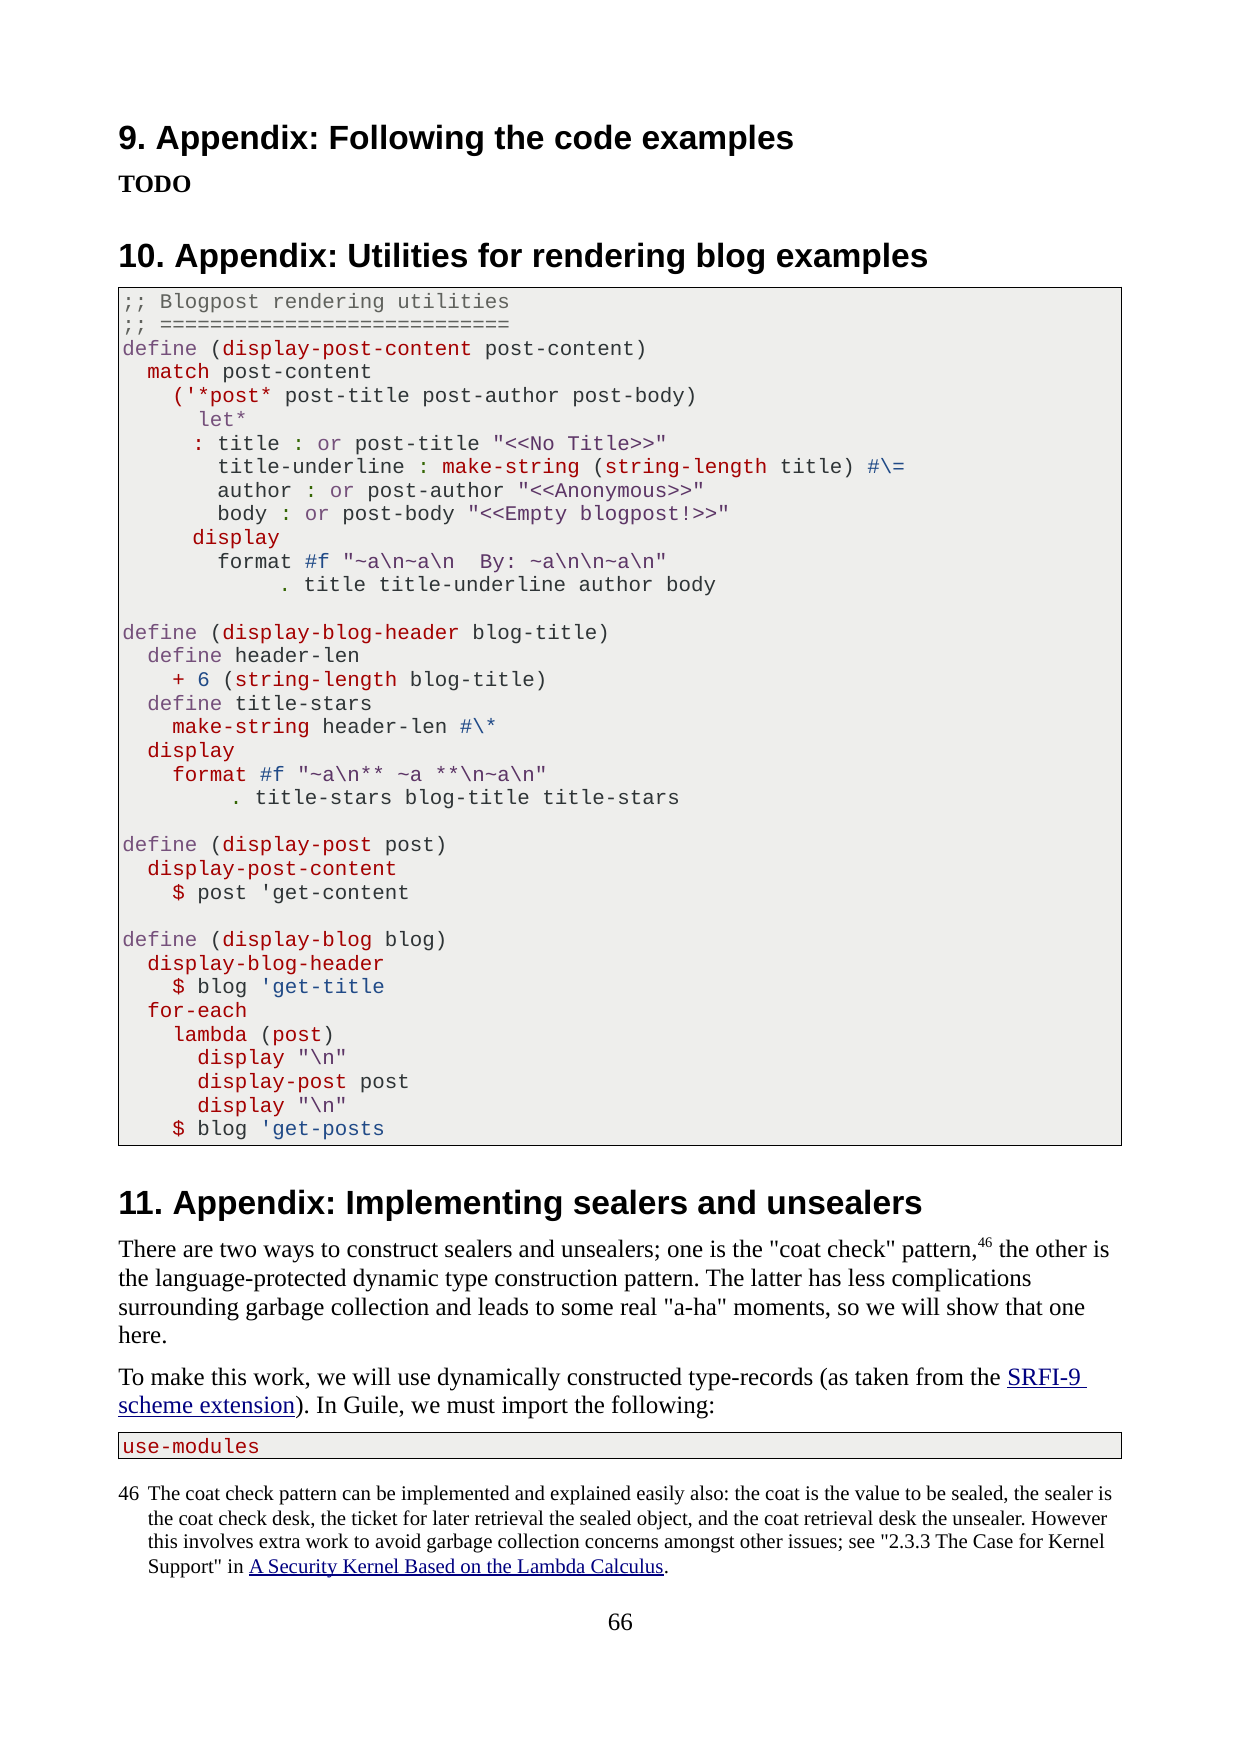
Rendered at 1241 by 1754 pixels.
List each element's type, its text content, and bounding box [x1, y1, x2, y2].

text ('*post* post-title post-author post-body) [119, 381, 1121, 405]
text display-post-content [119, 854, 1121, 878]
text define (display-post post) [119, 831, 1121, 854]
text display [119, 736, 1121, 759]
subtitle Appendix: Implementing sealers and unsealers [118, 1183, 1122, 1222]
text define header-len [119, 641, 1121, 665]
text format #f "~a\n~a\n By: ~a\n\n~a\n" [119, 547, 1121, 570]
text ;; ============================ [119, 310, 1121, 334]
text To make this work, we will use dynamically constructed type-records (as taken from the SRFI-9 scheme extension). In Guile, we must import the following: [118, 1362, 1122, 1419]
text use-modules [119, 1433, 1121, 1458]
text . title title-underline author body [119, 570, 1121, 594]
text match post-content [119, 358, 1121, 381]
text display-blog-header [119, 949, 1121, 972]
text display "\n" [119, 1043, 1121, 1067]
text $ blog 'get-title [119, 972, 1121, 996]
text format #f "~a\n** ~a **\n~a\n" [119, 759, 1121, 783]
text There are two ways to construct sealers and unsealers; one is the "coat check" pattern, the other is the language-protected dynamic type construction pattern. The latter has less complications surrounding garbage collection and leads to some real "a-ha" moments, so we will show that one here. [118, 1234, 1122, 1349]
subtitle Appendix: Following the code examples [118, 118, 1122, 157]
text . title-stars blog-title title-stars [119, 783, 1121, 807]
text display [119, 523, 1121, 547]
text $ post 'get-content [119, 878, 1121, 901]
text for-each [119, 996, 1121, 1020]
text TODO [118, 169, 1122, 198]
text The coat check pattern can be implemented and explained easily also: the coat is the value to be sealed, the sealer is the coat check desk, the ticket for later retrieval the sealed object, and the coat retrieval desk the unsealer. However this involves extra work to avoid garbage collection concerns amongst other issues; see "2.3.3 The Case for Kernel Support" in A Security Kernel Based on the Lambda Calculus. [118, 1481, 1122, 1578]
text define (display-blog blog) [119, 925, 1121, 949]
text let* [119, 405, 1121, 428]
subtitle Appendix: Utilities for rendering blog examples [118, 236, 1122, 274]
text + 6 (string-length blog-title) [119, 665, 1121, 689]
text define title-stars [119, 689, 1121, 712]
text display "\n" [119, 1091, 1121, 1114]
text define (display-blog-header blog-title) [119, 618, 1121, 641]
text display-post post [119, 1067, 1121, 1091]
text $ blog 'get-posts [119, 1114, 1121, 1145]
text make-string header-len #\* [119, 712, 1121, 736]
text define (display-post-content post-content) [119, 334, 1121, 358]
text body : or post-body "<<Empty blogpost!>>" [119, 499, 1121, 523]
text : title : or post-title "<<No Title>>" [119, 428, 1121, 452]
text ;; Blogpost rendering utilities [119, 288, 1121, 310]
text author : or post-author "<<Anonymous>>" [119, 476, 1121, 499]
text lambda (post) [119, 1020, 1121, 1043]
text title-underline : make-string (string-length title) #\= [119, 452, 1121, 476]
